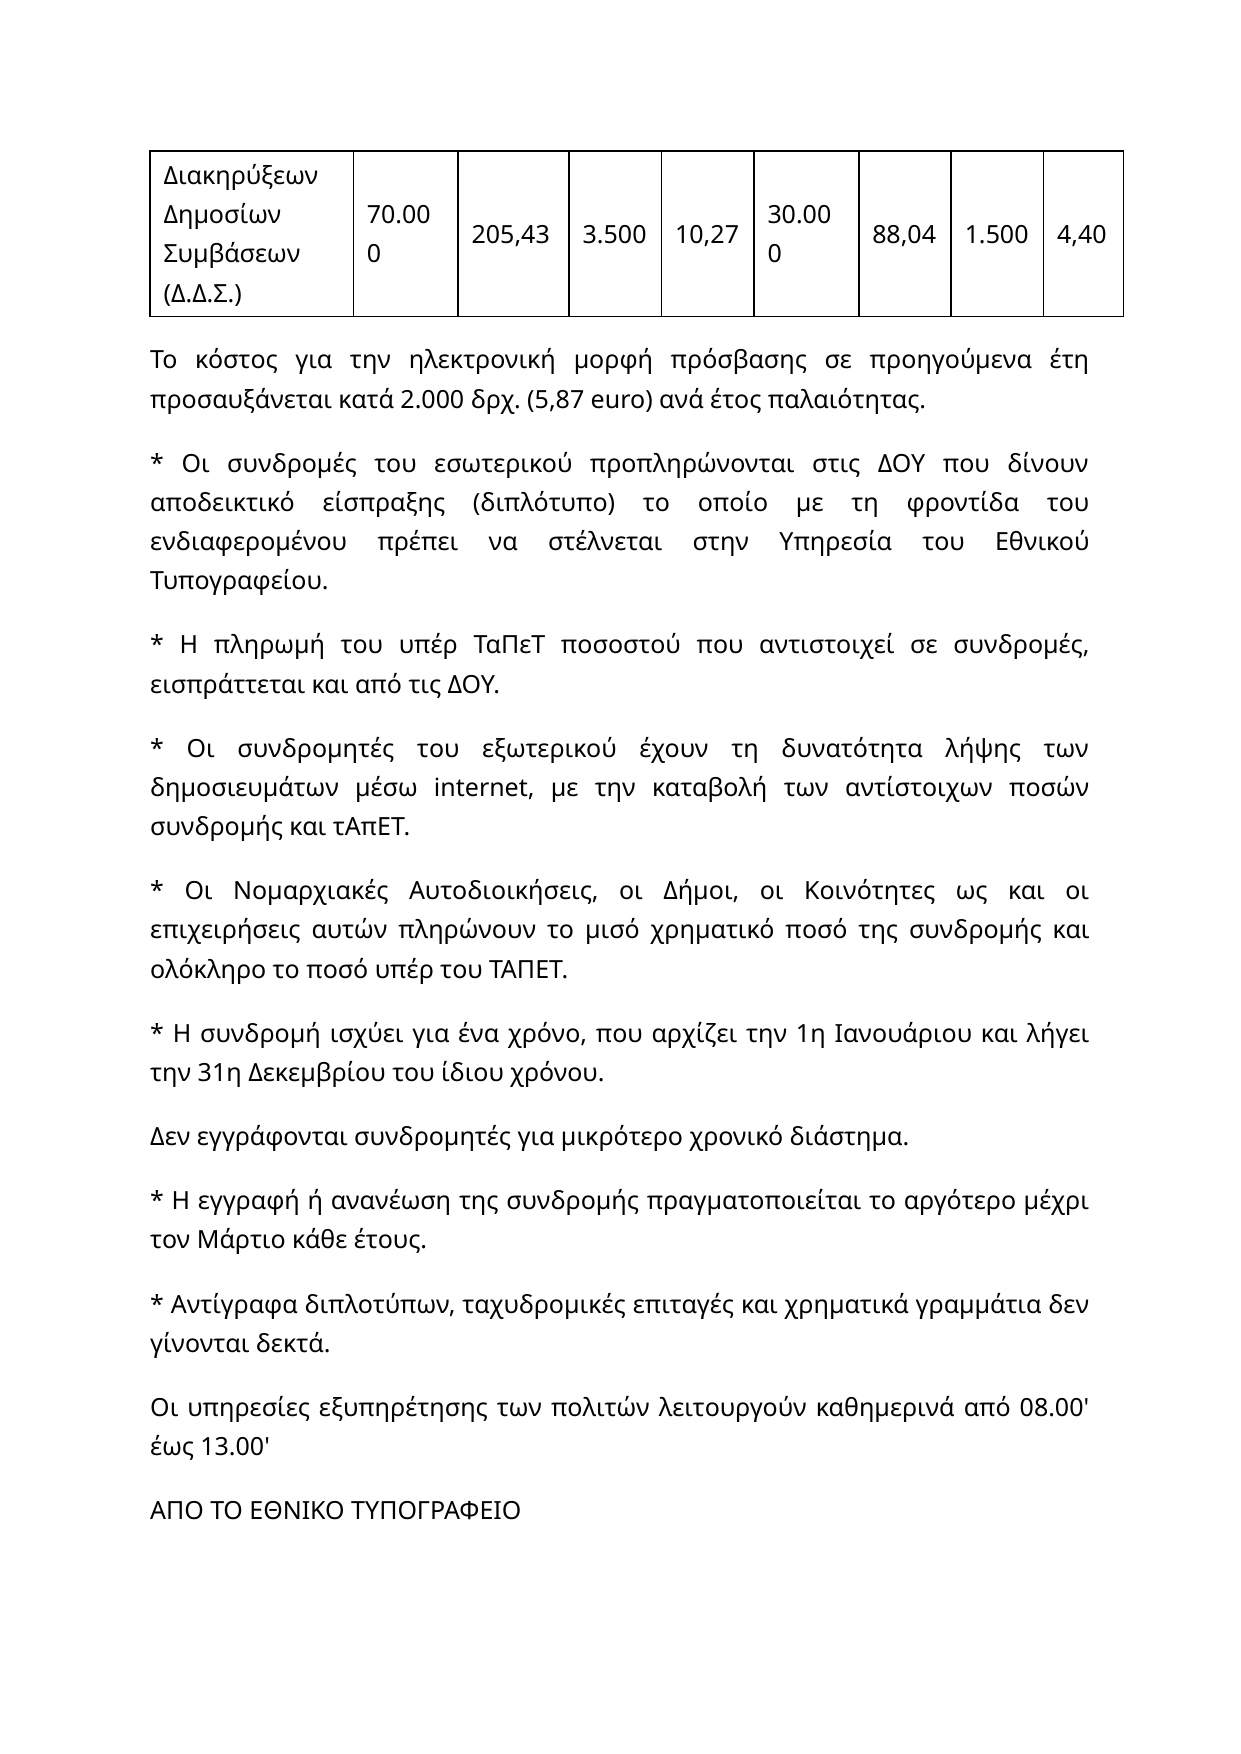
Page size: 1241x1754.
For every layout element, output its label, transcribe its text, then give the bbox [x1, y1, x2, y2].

text * Οι συνδρομές του εσωτερικού προπληρώνονται στις ΔΟΥ που δίνουν αποδεικτικό είσπραξης (διπλότυπο) το οποίο με τη φροντίδα του ενδιαφερομένου πρέπει να στέλνεται στην Υπηρεσία του Εθνικού Τυπογραφείου. [150, 446, 1090, 597]
text * Οι Νομαρχιακές Αυτοδιοικήσεις, οι Δήμοι, οι Κοινότητες ως και οι επιχειρήσεις αυτών πληρώνουν το μισό χρηματικό ποσό της συνδρομής και ολόκληρο το ποσό υπέρ του ΤΑΠΕΤ. [150, 873, 1090, 985]
text Το κόστος για την ηλεκτρονική μορφή πρόσβασης σε προηγούμενα έτη προσαυξάνεται κατά 2.000 δρχ. (5,87 euro) ανά έτος παλαιότητας. [150, 342, 1090, 415]
table_cell 88,04 [860, 152, 950, 316]
text * Η εγγραφή ή ανανέωση της συνδρομής πραγματοποιείται το αργότερο μέχρι τον Μάρτιο κάθε έτους. [150, 1183, 1090, 1256]
table_cell 1.500 [952, 152, 1043, 316]
table_cell 3.500 [570, 152, 661, 316]
text * Η συνδρομή ισχύει για ένα χρόνο, που αρχίζει την 1η Ιανουάριου και λήγει την 31η Δεκεμβρίου του ίδιου χρόνου. [150, 1016, 1090, 1089]
table_cell 4,40 [1044, 152, 1123, 316]
table_cell 205,43 [459, 152, 568, 316]
text Οι υπηρεσίες εξυπηρέτησης των πολιτών λειτουργούν καθημερινά από 08.00' έως 13.00' [150, 1390, 1090, 1463]
table_cell 70.000 [354, 152, 457, 316]
table_cell 10,27 [662, 152, 753, 316]
text Δεν εγγράφονται συνδρομητές για μικρότερο χρονικό διάστημα. [150, 1119, 1090, 1153]
table_cell Διακηρύξεων Δημοσίων Συμβάσεων (Δ.Δ.Σ.) [151, 152, 353, 316]
text ΑΠΟ ΤΟ ΕΘΝΙΚΟ ΤΥΠΟΓΡΑΦΕΙΟ [150, 1493, 1090, 1527]
text * Οι συνδρομητές του εξωτερικού έχουν τη δυνατότητα λήψης των δημοσιευμάτων μέσω internet, με την καταβολή των αντίστοιχων ποσών συνδρομής και τΑπΕΤ. [150, 731, 1090, 843]
table_cell 30.000 [755, 152, 858, 316]
text * Αντίγραφα διπλοτύπων, ταχυδρομικές επιταγές και χρηματικά γραμμάτια δεν γίνονται δεκτά. [150, 1286, 1090, 1359]
text * Η πληρωμή του υπέρ ΤαΠεΤ ποσοστού που αντιστοιχεί σε συνδρομές, εισπράττεται και από τις ΔΟΥ. [150, 627, 1090, 700]
